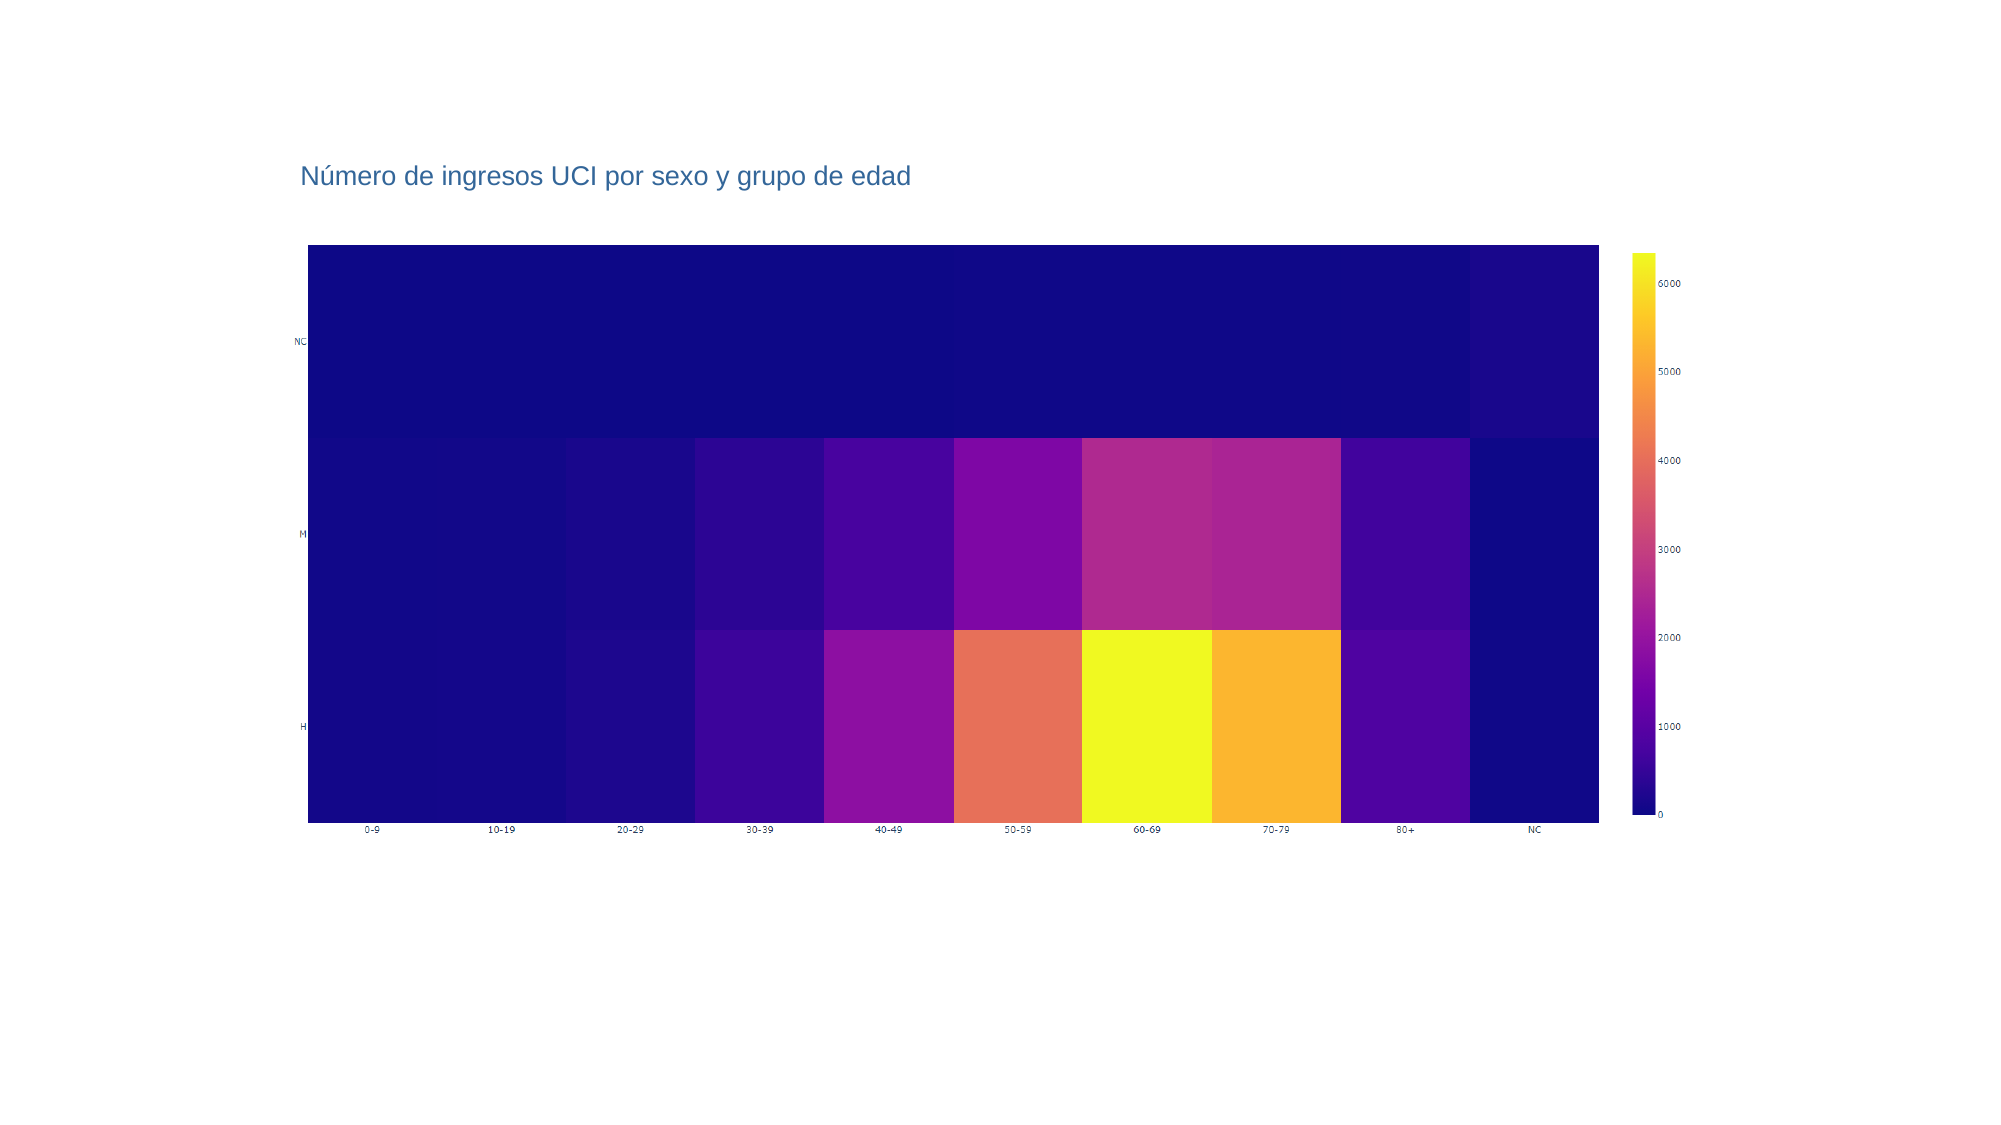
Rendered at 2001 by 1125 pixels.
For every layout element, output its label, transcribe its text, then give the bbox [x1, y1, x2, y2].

text_box Número de ingresos UCI por sexo y grupo de edad [273, 153, 934, 229]
picture [289, 236, 1687, 846]
